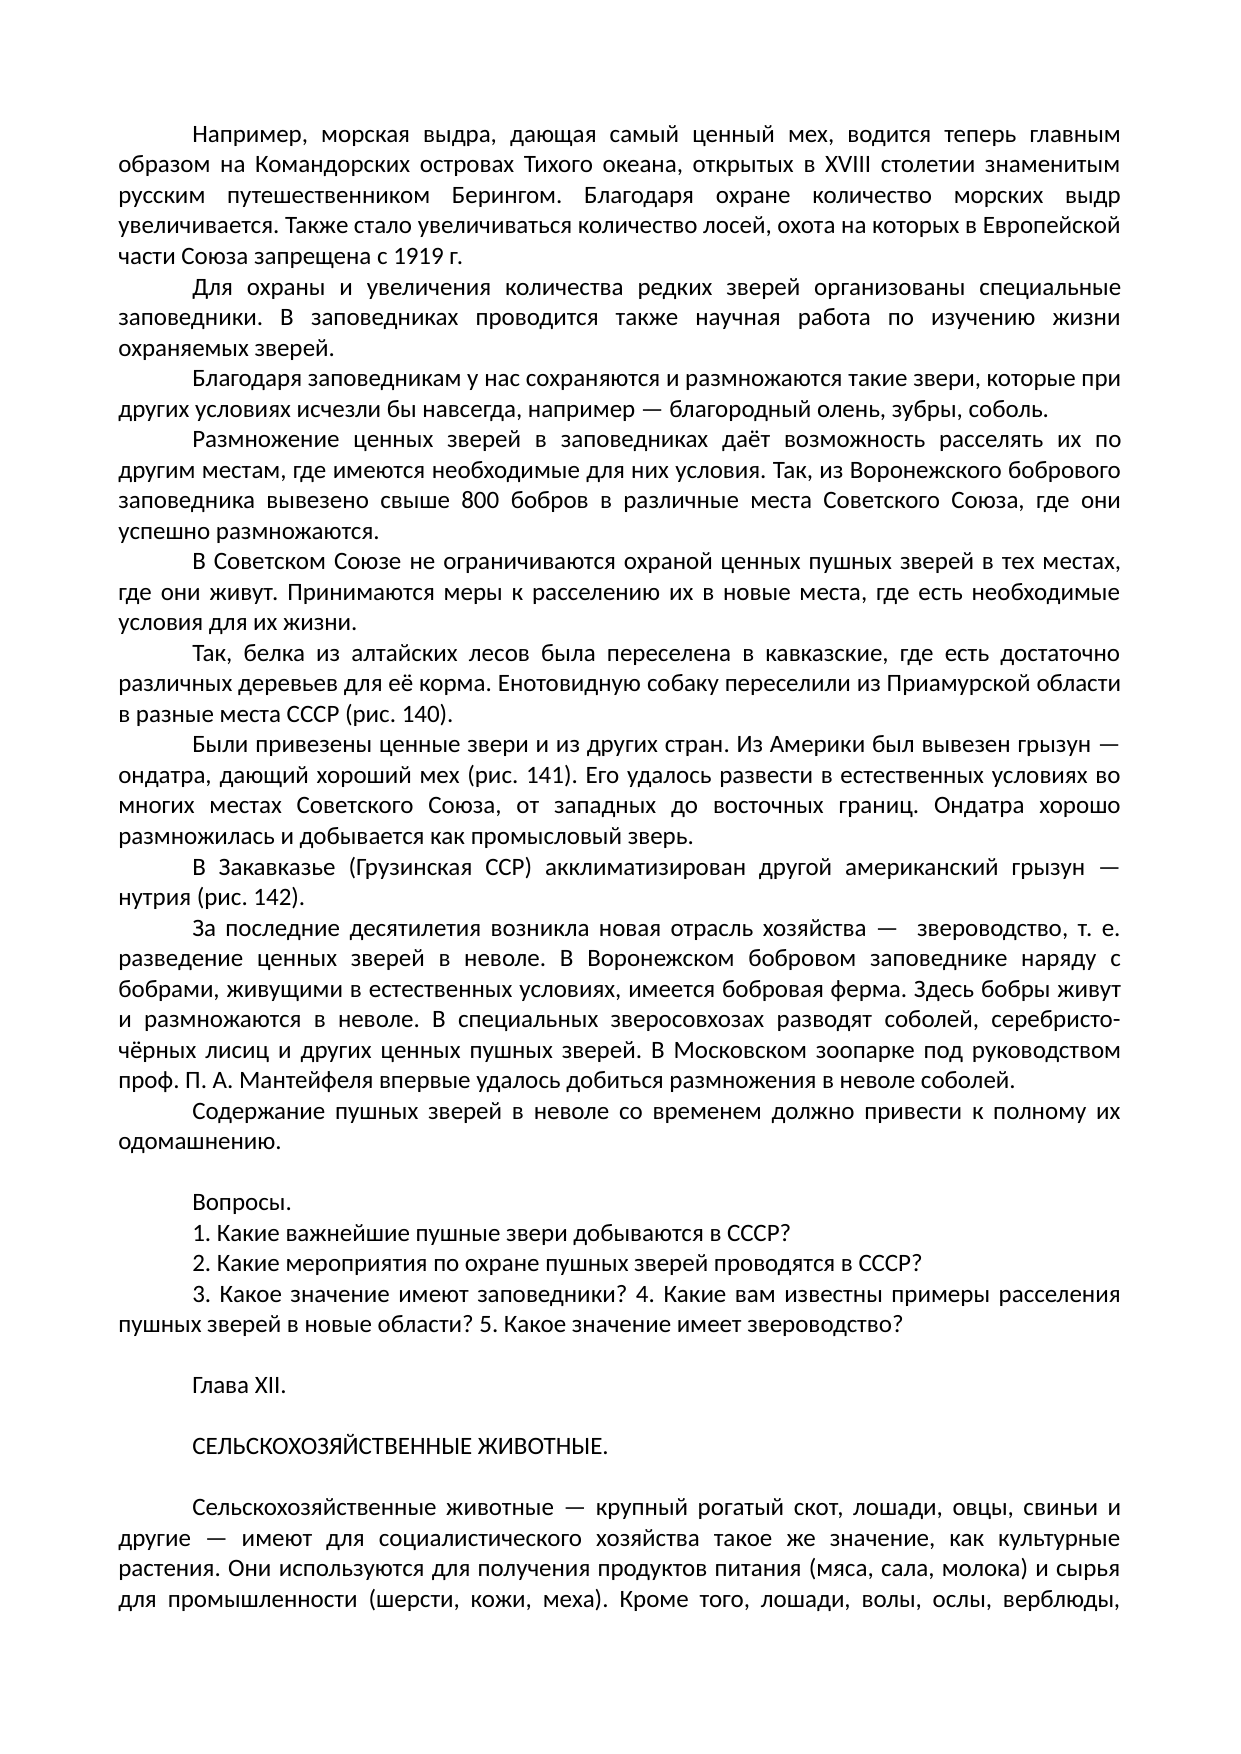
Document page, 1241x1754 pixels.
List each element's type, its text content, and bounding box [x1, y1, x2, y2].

text Благодаря заповедникам у нас сохраняются и размножаются такие звери, которые при других условиях исчезли бы навсегда, например — благородный олень, зубры, соболь. [118, 362, 1122, 423]
text Размножение ценных зверей в заповедниках даёт возможность расселять их по другим местам, где имеются необходимые для них условия. Так, из Воронежского бобрового заповедника вывезено свыше 800 бобров в различные места Советского Союза, где они успешно размножаются. [118, 423, 1122, 545]
text Например, морская выдра, дающая самый ценный мех, водится теперь главным образом на Командорских островах Тихого океана, открытых в XVIII столетии знаменитым русским путешественником Берингом. Благодаря охране количество морских выдр увеличивается. Также стало увеличиваться количество лосей, охота на которых в Европейской части Союза запрещена с 1919 г. [118, 118, 1122, 271]
text 1. Какие важнейшие пушные звери добываются в СССР? [118, 1217, 1122, 1247]
text 3. Какое значение имеют заповедники? 4. Какие вам известны примеры расселения пушных зверей в новые области? 5. Какое значение имеет звероводство? [118, 1278, 1122, 1339]
text Глава XII. [118, 1369, 1122, 1400]
text Вопросы. [118, 1186, 1122, 1217]
text Были привезены ценные звери и из других стран. Из Америки был вывезен грызун — ондатра, дающий хороший мех (рис. 141). Его удалось развести в естественных условиях во многих местах Советского Союза, от западных до восточных границ. Ондатра хорошо размножилась и добывается как промысловый зверь. [118, 728, 1122, 851]
text СЕЛЬСКОХОЗЯЙСТВЕННЫЕ ЖИВОТНЫЕ. [118, 1431, 1122, 1461]
text В Советском Союзе не ограничиваются охраной ценных пушных зверей в тех местах, где они живут. Принимаются меры к расселению их в новые места, где есть необходимые условия для их жизни. [118, 545, 1122, 637]
text Для охраны и увеличения количества редких зверей организованы специальные заповедники. В заповедниках проводится также научная работа по изучению жизни охраняемых зверей. [118, 271, 1122, 362]
text В Закавказье (Грузинская ССР) акклиматизирован другой американский грызун — нутрия (рис. 142). [118, 851, 1122, 912]
text Содержание пушных зверей в неволе со временем должно привести к полному их одомашнению. [118, 1095, 1122, 1156]
text 2. Какие мероприятия по охране пушных зверей проводятся в СССР? [118, 1247, 1122, 1278]
text Сельскохозяйственные животные — крупный рогатый скот, лошади, овцы, свиньи и другие — имеют для социалистического хозяйства такое же значение, как культурные растения. Они используются для получения продуктов питания (мяса, сала, молока) и сырья для промышленности (шерсти, кожи, меха). Кроме того, лошади, волы, ослы, верблюды, [118, 1492, 1122, 1614]
text Так, белка из алтайских лесов была переселена в кавказские, где есть достаточно различных деревьев для её корма. Енотовидную собаку переселили из Приамурской области в разные места СССР (рис. 140). [118, 637, 1122, 728]
text За последние десятилетия возникла новая отрасль хозяйства — звероводство, т. е. разведение ценных зверей в неволе. В Воронежском бобровом заповеднике наряду с бобрами, живущими в естественных условиях, имеется бобровая ферма. Здесь бобры живут и размножаются в неволе. В специальных зверосовхозах разводят соболей, серебристо-чёрных лисиц и других ценных пушных зверей. В Московском зоопарке под руководством проф. П. А. Мантейфеля впервые удалось добиться размножения в неволе соболей. [118, 912, 1122, 1095]
